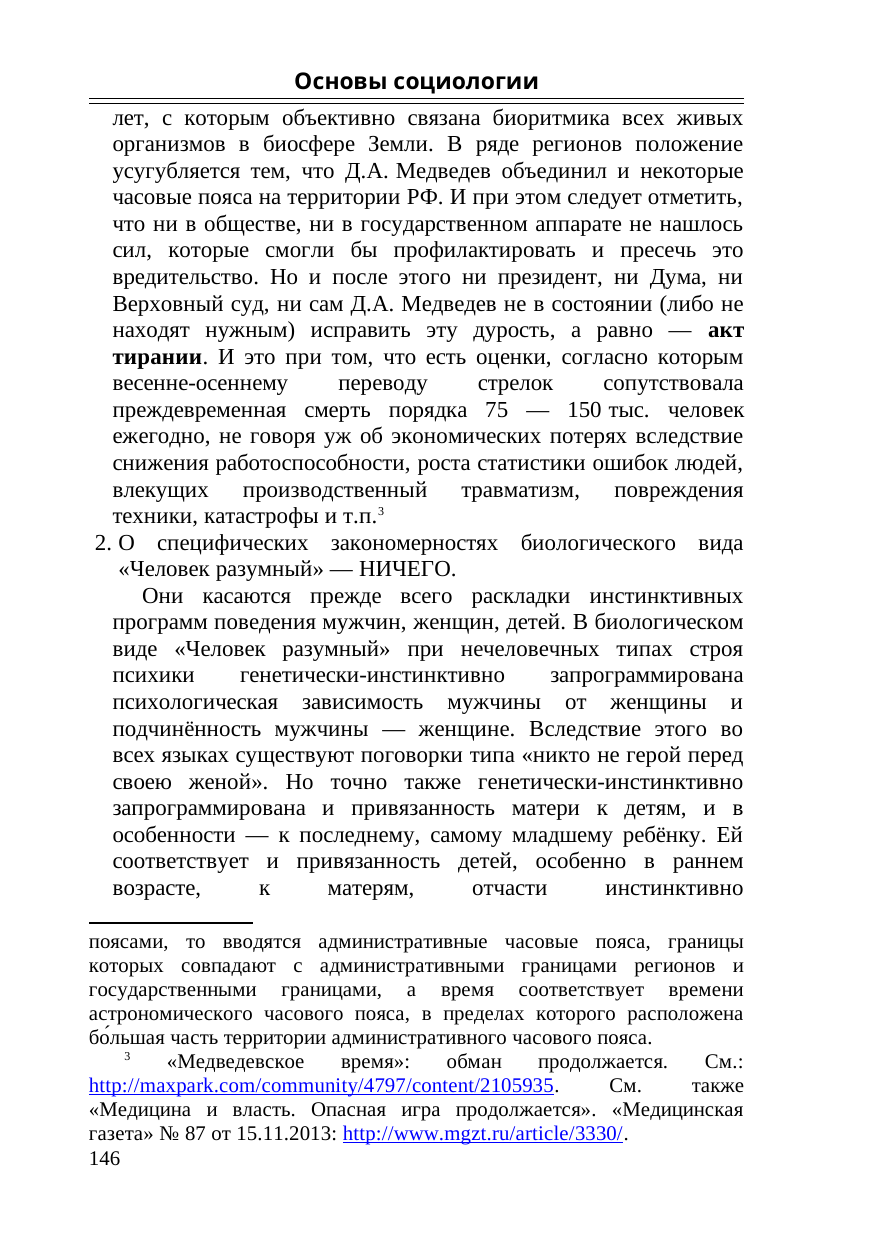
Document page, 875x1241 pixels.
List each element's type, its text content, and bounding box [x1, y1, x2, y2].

text Они касаются прежде всего раскладки инстинктивных программ поведения мужчин, женщин, детей. В биологическом виде «Человек разумный» при нечеловечных типах строя психики генетически-инстинктивно запрограммирована психологическая зависимость мужчины от женщины и подчинённость мужчины — женщине. Вследствие этого во всех языках существуют поговорки типа «никто не герой перед своею женой». Но точно также генетически-инстинктивно запрограммирована и привязанность матери к детям, и в особенности — к последнему, самому младшему ребёнку. Ей соответствует и привязанность детей, особенно в раннем возрасте, к матерям, отчасти инстинктивно [112, 582, 744, 900]
text лет, с которым объективно связана биоритмика всех живых организмов в биосфере Земли. В ряде регионов положение усугубляется тем, что Д.А. Медведев объединил и некоторые часовые пояса на территории РФ. И при этом следует отметить, что ни в обществе, ни в государственном аппарате не нашлось сил, которые смогли бы профилактировать и пресечь это вредительство. Но и после этого ни президент, ни Дума, ни Верховный суд, ни сам Д.А. Медведев не в состоянии (либо не находят нужным) исправить эту дурость, а равно — акт тирании. И это при том, что есть оценки, согласно которым весенне-осеннему переводу стрелок сопутствовала преждевременная смерть порядка 75 — 150 тыс. человек ежегодно, не говоря уж об экономических потерях вследствие снижения работоспособности, роста статистики ошибок людей, влекущих производственный травматизм, повреждения техники, катастрофы и т.п. [112, 104, 744, 528]
text «Медведевское время»: обман продолжается. См.: http://maxpark.com/community/4797/content/2105935. См. также «Медицина и власть. Опасная игра продолжается». «Медицинская газета» № 87 от 15.11.2013: http://www.mgzt.ru/article/3330/. [89, 1049, 744, 1145]
text поясами, то вводятся административные часовые пояса, границы которых совпадают с административными границами регионов и государственными границами, а время соответствует времени астрономического часового пояса, в пределах которого расположена бо́льшая часть территории административного часового пояса. [89, 929, 744, 1049]
list О специфических закономерностях биологического вида «Человек разумный» — НИЧЕГО. [89, 528, 744, 582]
